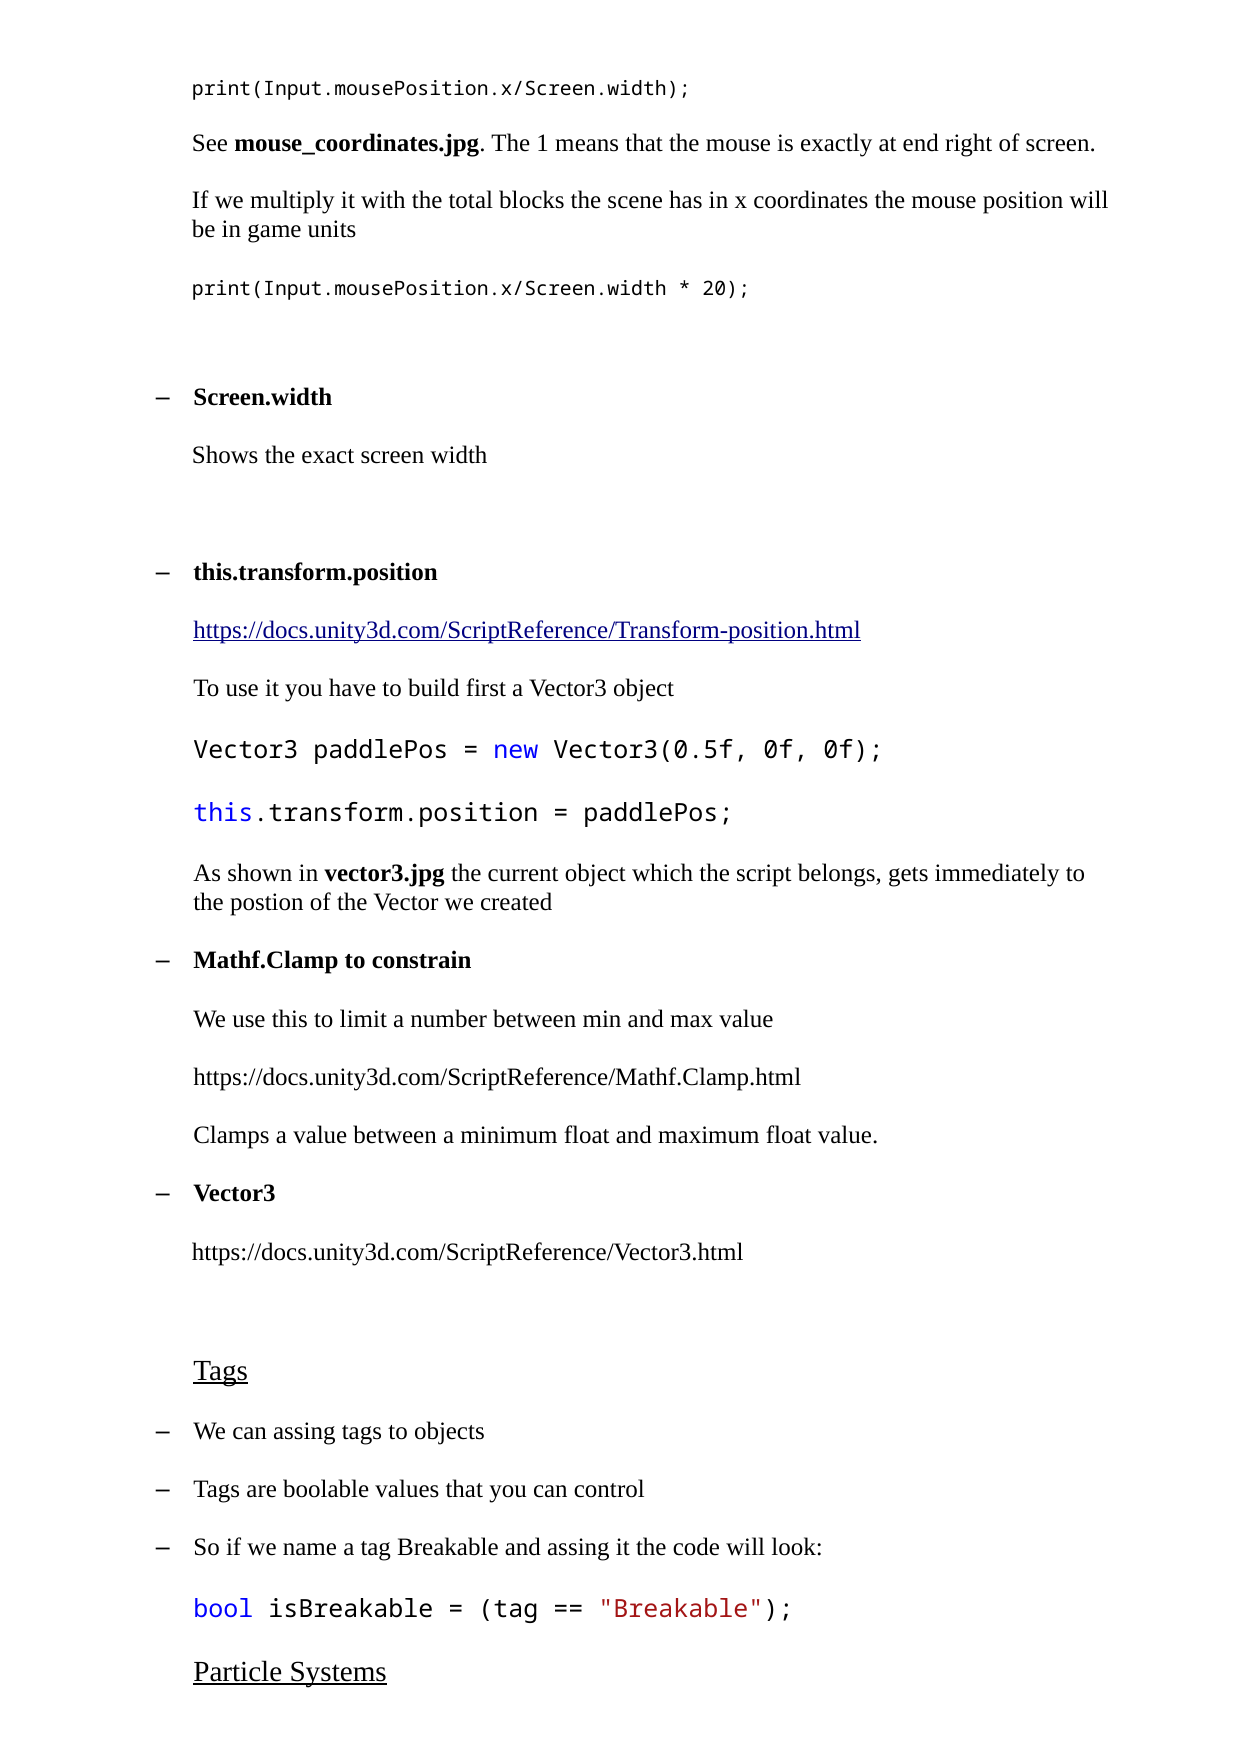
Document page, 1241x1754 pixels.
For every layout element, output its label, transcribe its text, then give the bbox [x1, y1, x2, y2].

list Particle Systems [156, 1654, 1122, 1688]
list Clamps a value between a minimum float and maximum float value. [156, 1120, 1122, 1149]
list To use it you have to build first a Vector3 object [156, 673, 1122, 702]
list Screen.width [156, 382, 1122, 411]
list bool isBreakable = (tag == "Breakable"); [156, 1591, 1122, 1625]
list Vector3 paddlePos = new Vector3(0.5f, 0f, 0f); [156, 731, 1122, 765]
text If we multiply it with the total blocks the scene has in x coordinates the mouse position will be in game units [118, 186, 1122, 243]
list https://docs.unity3d.com/ScriptReference/Mathf.Clamp.html [156, 1062, 1122, 1091]
list Mathf.Clamp to constrain [156, 945, 1122, 974]
text print(Input.mousePosition.x/Screen.width * 20); [118, 272, 1122, 301]
list https://docs.unity3d.com/ScriptReference/Transform-position.html [156, 615, 1122, 644]
text Shows the exact screen width [118, 440, 1122, 469]
subtitle Vector3 [156, 1178, 1122, 1207]
text https://docs.unity3d.com/ScriptReference/Vector3.html [118, 1237, 1122, 1265]
list We can assing tags to objects [156, 1416, 1122, 1445]
list Tags [156, 1353, 1122, 1387]
list Tags are boolable values that you can control [156, 1474, 1122, 1503]
list We use this to limit a number between min and max value [156, 1004, 1122, 1032]
list As shown in vector3.jpg the current object which the script belongs, gets immediately to the postion of the Vector we created [156, 858, 1122, 916]
list this.transform.position [156, 557, 1122, 585]
list So if we name a tag Breakable and assing it the code will look: [156, 1532, 1122, 1561]
text See mouse_coordinates.jpg. The 1 means that the mouse is exactly at end right of screen. [118, 128, 1122, 157]
text print(Input.mousePosition.x/Screen.width); [118, 74, 1122, 101]
list this.transform.position = paddlePos; [156, 795, 1122, 829]
